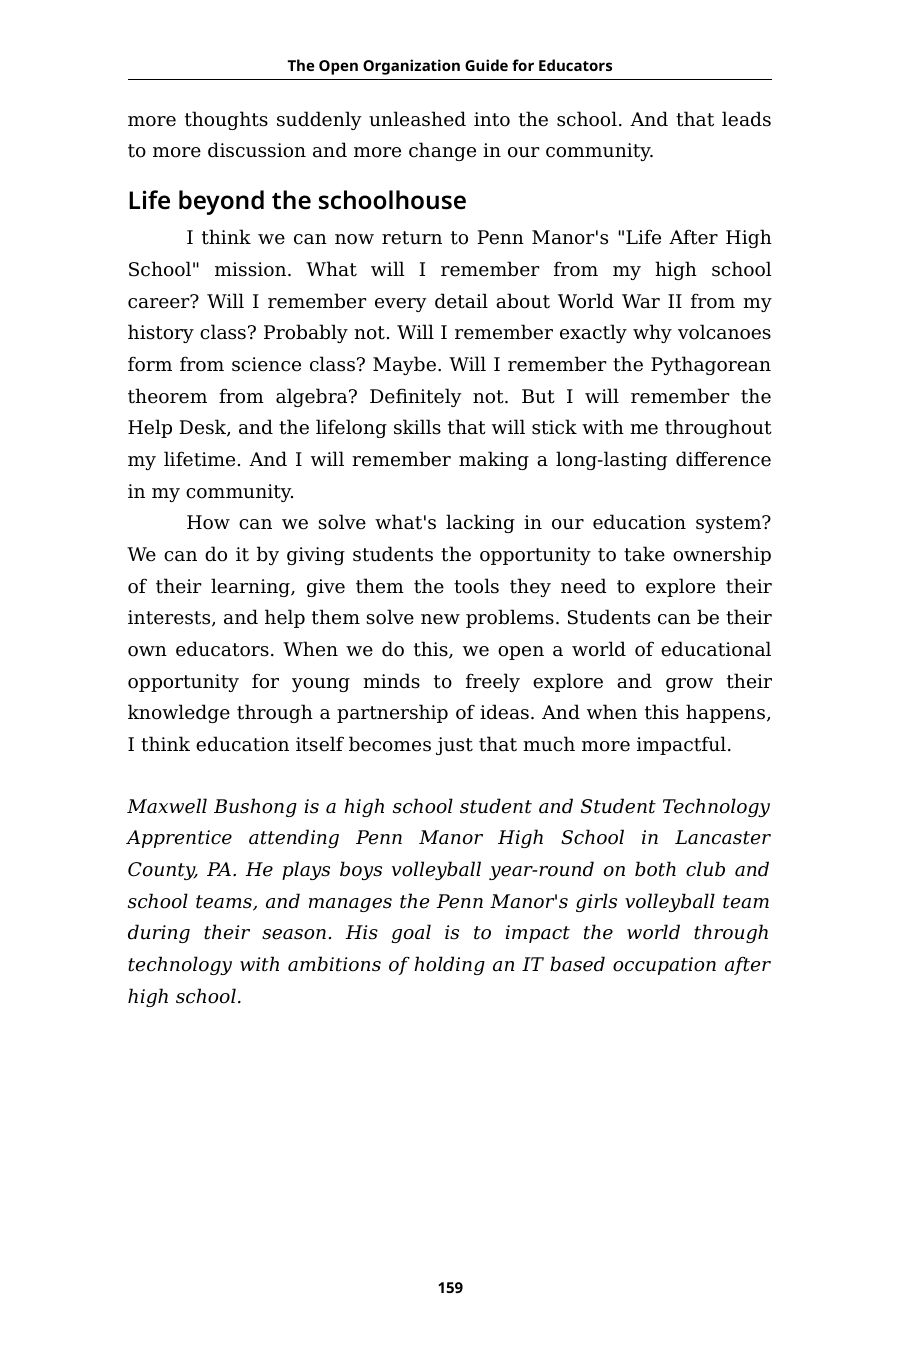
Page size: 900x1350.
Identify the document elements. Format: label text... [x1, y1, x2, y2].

text How can we solve what's lacking in our education system? We can do it by giving students the opportunity to take ownership of their learning, give them the tools they need to explore their interests, and help them solve new problems. Students can be their own educators. When we do this, we open a world of educational opportunity for young minds to freely explore and grow their knowledge through a partnership of ideas. And when this happens, I think education itself becomes just that much more impactful. [127, 512, 772, 756]
subtitle Life beyond the schoolhouse [127, 187, 772, 215]
text I think we can now return to Penn Manor's "Life After High School" mission. What will I remember from my high school career? Will I remember every detail about World War II from my history class? Probably not. Will I remember exactly why volcanoes form from science class? Maybe. Will I remember the Pythagorean theorem from algebra? Definitely not. But I will remember the Help Desk, and the lifelong skills that will stick with me throughout my lifetime. And I will remember making a long-lasting difference in my community. [127, 227, 772, 503]
text more thoughts suddenly unleashed into the school. And that leads to more discussion and more change in our community. [127, 109, 772, 162]
text Maxwell Bushong is a high school student and Student Technology Apprentice attending Penn Manor High School in Lancaster County, PA. He plays boys volleyball year-round on both club and school teams, and manages the Penn Manor's girls volleyball team during their season. His goal is to impact the world through technology with ambitions of holding an IT based occupation after high school. [127, 796, 772, 1008]
